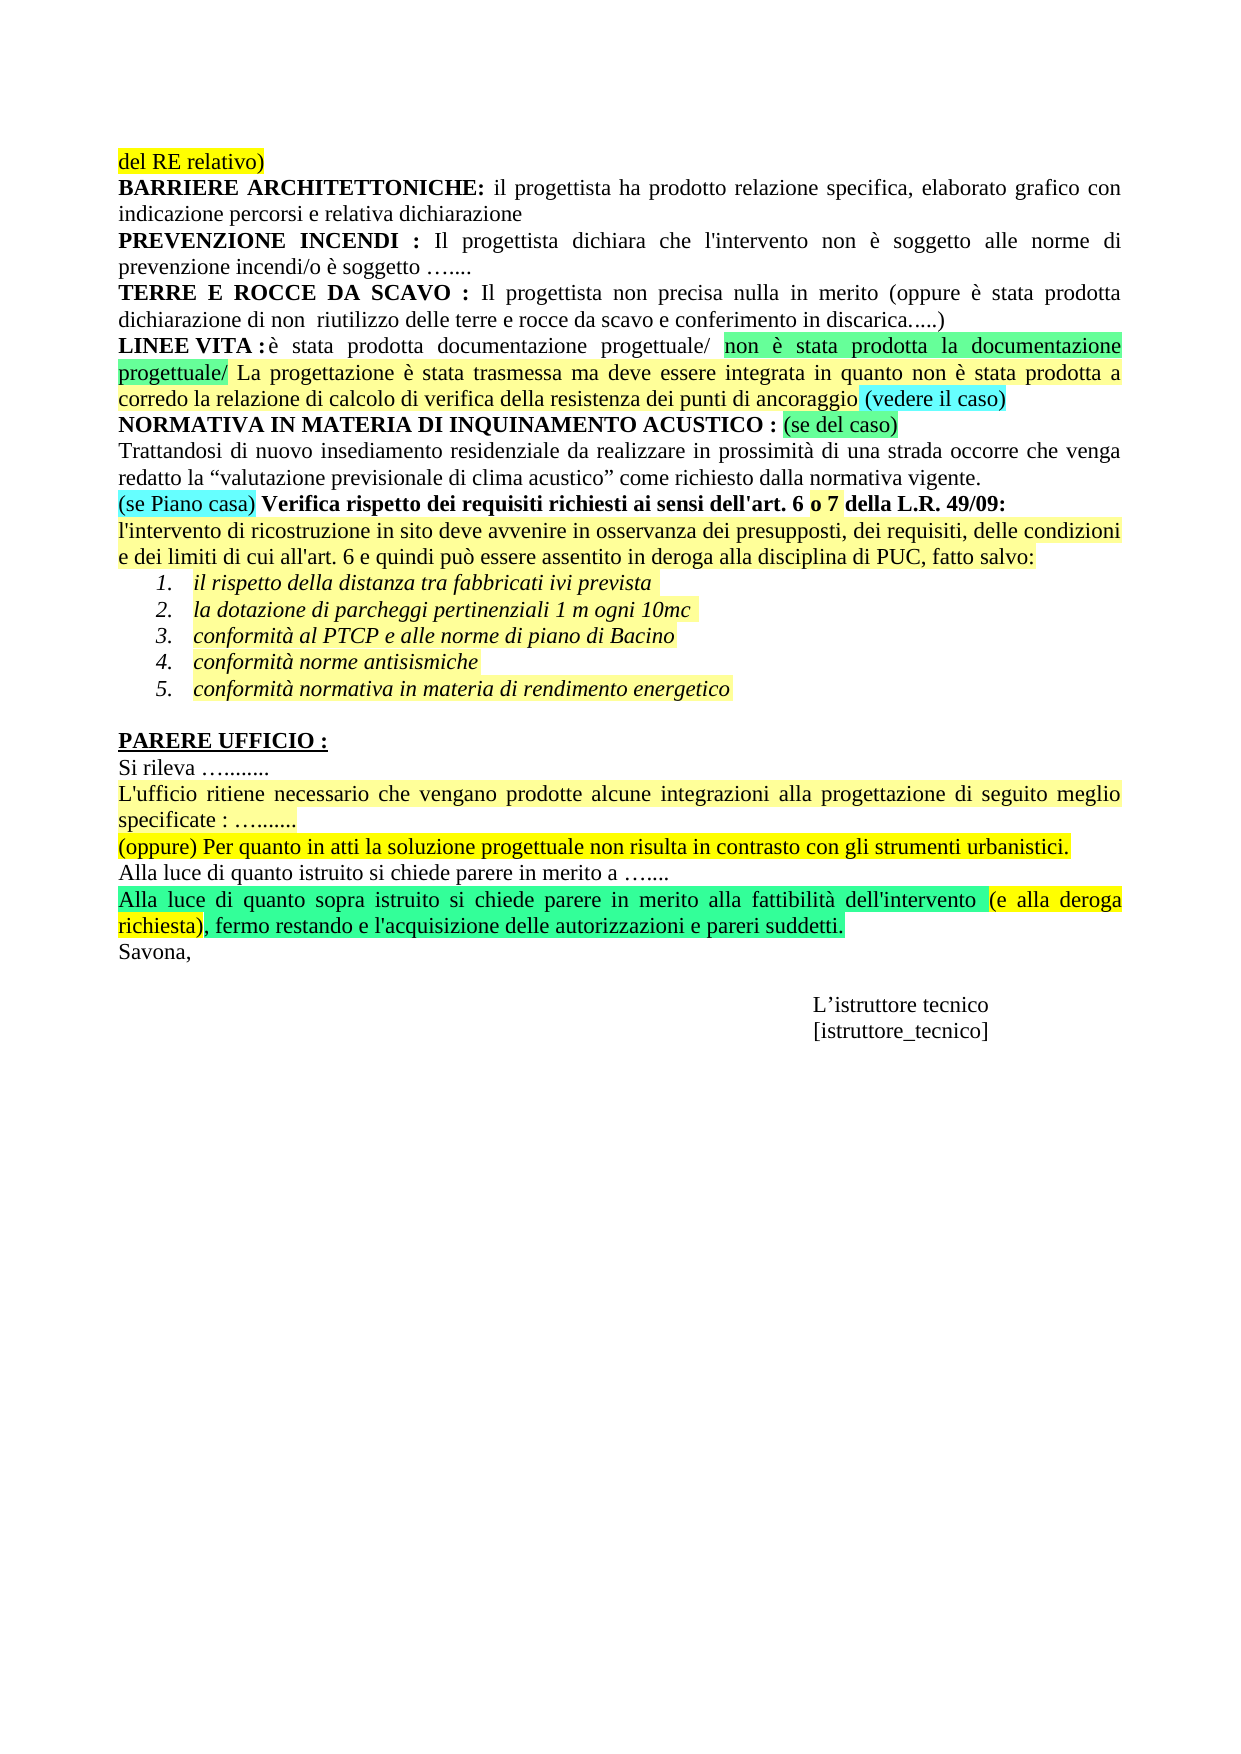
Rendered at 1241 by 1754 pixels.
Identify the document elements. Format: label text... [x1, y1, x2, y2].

list conformità normativa in materia di rendimento energetico [156, 675, 1122, 701]
text NORMATIVA IN MATERIA DI INQUINAMENTO ACUSTICO : (se del caso) [118, 411, 1122, 438]
text l'intervento di ricostruzione in sito deve avvenire in osservanza dei presupposti, dei requisiti, delle condizioni e dei limiti di cui all'art. 6 e quindi può essere assentito in deroga alla disciplina di PUC, fatto salvo: [118, 517, 1122, 569]
text LINEE VITA : è stata prodotta documentazione progettuale/ non è stata prodotta la documentazione progettuale/ La progettazione è stata trasmessa ma deve essere integrata in quanto non è stata prodotta a corredo la relazione di calcolo di verifica della resistenza dei punti di ancoraggio (vedere il caso) [118, 332, 1122, 411]
table_cell L’istruttore tecnico [istruttore_tecnico] [638, 991, 1164, 1044]
text del RE relativo) [118, 148, 1122, 174]
text PREVENZIONE INCENDI : Il progettista dichiara che l'intervento non è soggetto alle norme di prevenzione incendi/o è soggetto ….... [118, 227, 1122, 279]
text Trattandosi di nuovo insediamento residenziale da realizzare in prossimità di una strada occorre che venga redatto la “valutazione previsionale di clima acustico” come richiesto dalla normativa vigente. [118, 438, 1122, 490]
text (se Piano casa) Verifica rispetto dei requisiti richiesti ai sensi dell'art. 6 o 7 della L.R. 49/09: [118, 490, 1122, 517]
list la dotazione di parcheggi pertinenziali 1 m ogni 10mc [156, 596, 1122, 622]
text BARRIERE ARCHITETTONICHE: il progettista ha prodotto relazione specifica, elaborato grafico con indicazione percorsi e relativa dichiarazione [118, 174, 1122, 227]
list conformità al PTCP e alle norme di piano di Bacino [156, 622, 1122, 648]
text TERRE E ROCCE DA SCAVO : Il progettista non precisa nulla in merito (oppure è stata prodotta dichiarazione di non riutilizzo delle terre e rocce da scavo e conferimento in discarica.....) [118, 279, 1122, 332]
table_header [638, 938, 1164, 991]
text L'ufficio ritiene necessario che vengano prodotte alcune integrazioni alla progettazione di seguito meglio specificate : …....... [118, 780, 1122, 833]
text Alla luce di quanto istruito si chiede parere in merito a ….... [118, 859, 1122, 886]
text PARERE UFFICIO : [118, 727, 1122, 754]
table_header Savona, [111, 938, 637, 991]
list il rispetto della distanza tra fabbricati ivi prevista [156, 569, 1122, 596]
list conformità norme antisismiche [156, 648, 1122, 675]
table_cell [111, 991, 637, 1044]
text (oppure) Per quanto in atti la soluzione progettuale non risulta in contrasto con gli strumenti urbanistici. [118, 833, 1122, 859]
text Si rileva …........ [118, 754, 1122, 780]
text Alla luce di quanto sopra istruito si chiede parere in merito alla fattibilità dell'intervento (e alla deroga richiesta), fermo restando e l'acquisizione delle autorizzazioni e pareri suddetti. [118, 886, 1122, 938]
